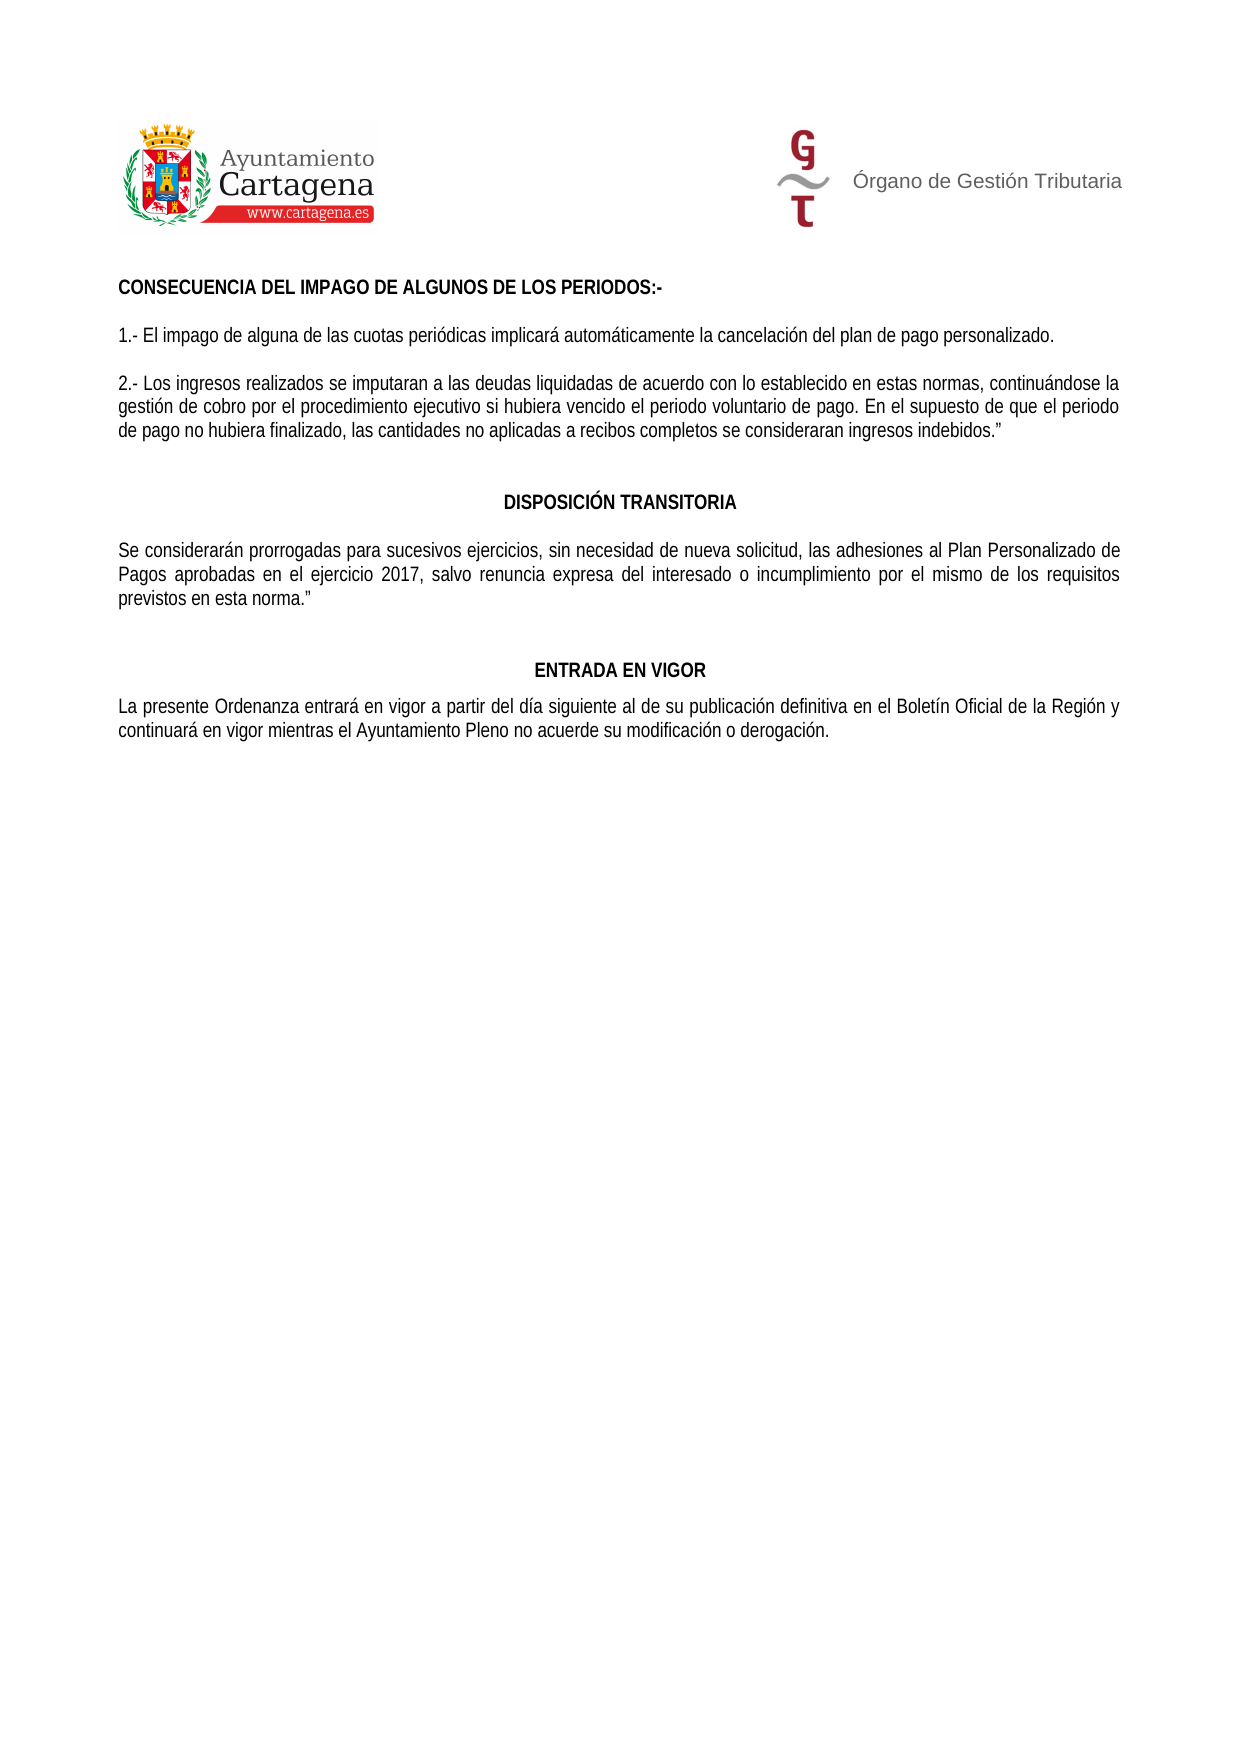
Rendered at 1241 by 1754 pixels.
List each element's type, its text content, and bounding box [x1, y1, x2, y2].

text 1.- El impago de alguna de las cuotas periódicas implicará automáticamente la cancelación del plan de pago personalizado. [118, 322, 1122, 346]
text Se considerarán prorrogadas para sucesivos ejercicios, sin necesidad de nueva solicitud, las adhesiones al Plan Personalizado de Pagos aprobadas en el ejercicio 2017, salvo renuncia expresa del interesado o incumplimiento por el mismo de los requisitos previstos en esta norma.” [118, 538, 1122, 610]
text CONSECUENCIA DEL IMPAGO DE ALGUNOS DE LOS PERIODOS:- [118, 274, 1122, 298]
text La presente Ordenanza entrará en vigor a partir del día siguiente al de su publicación definitiva en el Boletín Oficial de la Región y continuará en vigor mientras el Ayuntamiento Pleno no acuerde su modificación o derogación. [118, 694, 1122, 742]
text 2.- Los ingresos realizados se imputaran a las deudas liquidadas de acuerdo con lo establecido en estas normas, continuándose la gestión de cobro por el procedimiento ejecutivo si hubiera vencido el periodo voluntario de pago. En el supuesto de que el periodo de pago no hubiera finalizado, las cantidades no aplicadas a recibos completos se consideraran ingresos indebidos.” [118, 370, 1122, 442]
text DISPOSICIÓN TRANSITORIA [118, 490, 1122, 514]
picture [117, 119, 379, 236]
subtitle ENTRADA EN VIGOR [118, 658, 1122, 682]
